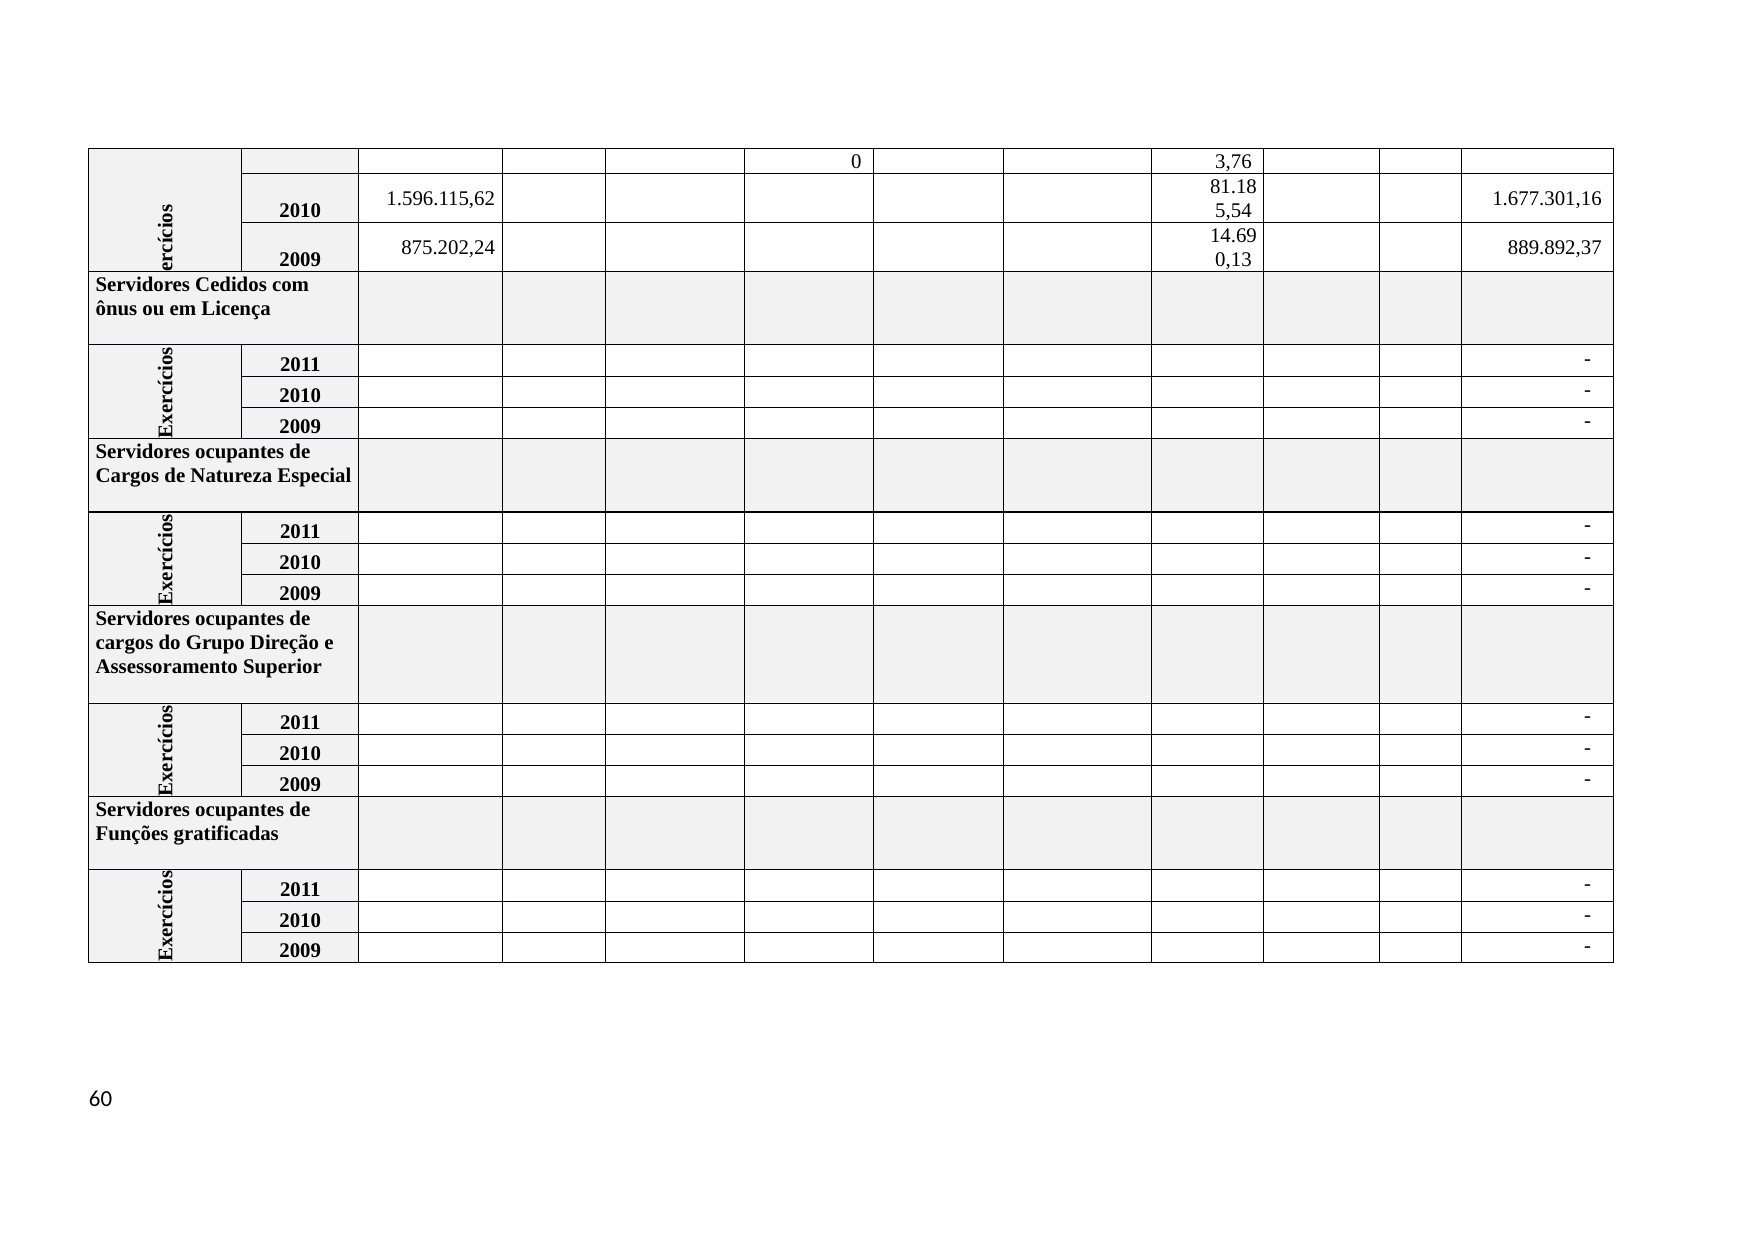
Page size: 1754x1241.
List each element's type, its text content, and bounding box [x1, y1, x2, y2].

table_cell [1380, 223, 1461, 271]
table_cell [359, 704, 502, 734]
table_cell [1004, 735, 1151, 765]
table_cell [606, 606, 744, 702]
table_cell [503, 149, 605, 173]
table_cell [1462, 149, 1613, 173]
table_cell [1264, 575, 1379, 605]
table_cell [606, 513, 744, 543]
table_cell [1380, 902, 1461, 932]
table_cell [1264, 345, 1379, 376]
table_cell [1264, 735, 1379, 765]
table_cell [745, 377, 873, 407]
table_cell 2010 [242, 544, 358, 574]
table_cell [503, 544, 605, 574]
table_cell [745, 575, 873, 605]
table_cell [1380, 513, 1461, 543]
table_cell [1380, 408, 1461, 438]
table_cell [503, 272, 605, 344]
table_cell 2009 [242, 575, 358, 605]
table_cell [1004, 377, 1151, 407]
table_cell [745, 513, 873, 543]
table_cell Servidores ocupantes de cargos do Grupo Direção e Assessoramento Superior [89, 606, 358, 702]
table_cell 2011 [242, 513, 358, 543]
table_cell [1004, 575, 1151, 605]
table_cell [1380, 933, 1461, 962]
table_cell [503, 797, 605, 869]
table_cell [1462, 272, 1613, 344]
table_cell [359, 439, 502, 511]
table_cell [606, 439, 744, 511]
table_cell Servidores ocupantes de Funções gratificadas [89, 797, 358, 869]
table_cell [359, 544, 502, 574]
table_cell [745, 704, 873, 734]
table_cell [1004, 408, 1151, 438]
table_cell [874, 377, 1003, 407]
table_cell 2009 [242, 408, 358, 438]
table_cell Servidores ocupantes de Cargos de Natureza Especial [89, 439, 358, 511]
table_cell [1004, 766, 1151, 796]
table_cell [1152, 933, 1263, 962]
table_cell - [1462, 544, 1613, 574]
table_cell [1380, 439, 1461, 511]
table_cell 1.677.301,16 [1462, 174, 1613, 222]
table_cell 14.690,13 [1152, 223, 1263, 271]
table_cell - [1462, 902, 1613, 932]
table_cell [745, 870, 873, 901]
table_cell [606, 345, 744, 376]
table_cell [874, 735, 1003, 765]
table_cell [1152, 408, 1263, 438]
table_cell [874, 797, 1003, 869]
table_cell [1152, 575, 1263, 605]
table_cell [874, 870, 1003, 901]
table_cell 2011 [242, 704, 358, 734]
table_cell [1380, 575, 1461, 605]
table_cell [1264, 902, 1379, 932]
table_cell [1380, 544, 1461, 574]
table_cell [606, 735, 744, 765]
table_cell [503, 174, 605, 222]
table_cell [874, 606, 1003, 702]
table_cell [1152, 797, 1263, 869]
table_cell [606, 408, 744, 438]
table_cell [874, 766, 1003, 796]
table_cell - [1462, 345, 1613, 376]
table_cell [1004, 272, 1151, 344]
table_cell [1152, 902, 1263, 932]
table_cell - [1462, 735, 1613, 765]
table_cell [359, 408, 502, 438]
table_cell [503, 735, 605, 765]
table_cell 1.596.115,62 [359, 174, 502, 222]
table_cell [874, 149, 1003, 173]
table_cell [874, 902, 1003, 932]
table_cell [1264, 272, 1379, 344]
table_cell 2010 [242, 174, 358, 222]
table_cell [1152, 272, 1263, 344]
table_cell [1152, 377, 1263, 407]
table_cell [1152, 439, 1263, 511]
table_cell [1004, 513, 1151, 543]
table_cell [745, 272, 873, 344]
table_cell 2009 [242, 766, 358, 796]
table_cell [1380, 272, 1461, 344]
table_cell [1380, 174, 1461, 222]
table_cell [606, 870, 744, 901]
table_cell [745, 797, 873, 869]
table_cell - [1462, 704, 1613, 734]
table_cell [745, 766, 873, 796]
table_cell [1264, 704, 1379, 734]
table_cell [1264, 149, 1379, 173]
table_cell [1004, 544, 1151, 574]
table_cell [1264, 544, 1379, 574]
table_cell [1380, 797, 1461, 869]
table_cell [1004, 902, 1151, 932]
table_cell [1152, 870, 1263, 901]
table_cell [1462, 797, 1613, 869]
table_cell [1152, 766, 1263, 796]
table_cell [1380, 345, 1461, 376]
table_cell [503, 870, 605, 901]
table_cell [606, 223, 744, 271]
table_cell [1264, 377, 1379, 407]
table_cell ercícios [89, 149, 241, 271]
table_cell [359, 345, 502, 376]
table_cell [1264, 766, 1379, 796]
table_cell [745, 606, 873, 702]
table_cell [606, 797, 744, 869]
table_cell [745, 735, 873, 765]
table_cell [606, 575, 744, 605]
table_cell [874, 174, 1003, 222]
table_cell [1380, 704, 1461, 734]
table_cell 0 [745, 149, 873, 173]
table_cell [1152, 513, 1263, 543]
table_cell [1380, 149, 1461, 173]
table_cell [874, 272, 1003, 344]
table_cell [1004, 870, 1151, 901]
table_cell [745, 933, 873, 962]
table_cell - [1462, 408, 1613, 438]
table_cell [1152, 345, 1263, 376]
table_cell [1004, 149, 1151, 173]
table_cell 2010 [242, 902, 358, 932]
table_cell [606, 377, 744, 407]
table_cell [359, 902, 502, 932]
table_cell [1152, 606, 1263, 702]
table_cell [606, 544, 744, 574]
table_cell 3,76 [1152, 149, 1263, 173]
table_cell [745, 902, 873, 932]
table_cell [874, 933, 1003, 962]
table_cell 2010 [242, 735, 358, 765]
table_cell [503, 704, 605, 734]
table_cell [359, 149, 502, 173]
table_cell [1152, 704, 1263, 734]
table_cell 2009 [242, 223, 358, 271]
table_cell [503, 408, 605, 438]
table_cell 2011 [242, 870, 358, 901]
table_cell [874, 223, 1003, 271]
table_cell [874, 575, 1003, 605]
table_cell [1264, 933, 1379, 962]
table_cell [1004, 606, 1151, 702]
table_cell [606, 149, 744, 173]
table_cell Exercícios [89, 704, 241, 796]
table_cell [1264, 223, 1379, 271]
table_cell [745, 223, 873, 271]
table_cell [606, 704, 744, 734]
table_cell [1380, 735, 1461, 765]
table_cell [874, 439, 1003, 511]
table_cell 2011 [242, 345, 358, 376]
table_cell [1380, 606, 1461, 702]
table_cell [503, 902, 605, 932]
table_cell [1462, 606, 1613, 702]
table_cell [745, 345, 873, 376]
table_cell [1004, 223, 1151, 271]
table_cell [606, 933, 744, 962]
table_cell [242, 149, 358, 173]
table_cell [606, 902, 744, 932]
table_cell Exercícios [89, 513, 241, 605]
table_cell - [1462, 513, 1613, 543]
table_cell [1004, 345, 1151, 376]
table_cell [503, 933, 605, 962]
table_cell [1462, 439, 1613, 511]
table_cell [359, 575, 502, 605]
table_cell 81.185,54 [1152, 174, 1263, 222]
table_cell [874, 704, 1003, 734]
table_cell [503, 606, 605, 702]
table_cell [1004, 174, 1151, 222]
table_cell [874, 345, 1003, 376]
table_cell - [1462, 377, 1613, 407]
table_cell [503, 345, 605, 376]
table_cell 889.892,37 [1462, 223, 1613, 271]
table_cell [359, 606, 502, 702]
table_cell [1004, 797, 1151, 869]
table_cell [1152, 735, 1263, 765]
table_cell [359, 272, 502, 344]
table_cell 875.202,24 [359, 223, 502, 271]
table_cell Exercícios [89, 870, 241, 962]
table_cell [1264, 439, 1379, 511]
table_cell [606, 174, 744, 222]
table_cell [1004, 933, 1151, 962]
table_cell - [1462, 870, 1613, 901]
table_cell - [1462, 575, 1613, 605]
table_cell - [1462, 766, 1613, 796]
table_cell [359, 377, 502, 407]
table_cell 2010 [242, 377, 358, 407]
table_cell [1264, 870, 1379, 901]
table_cell [745, 408, 873, 438]
table_cell [503, 513, 605, 543]
table_cell [1380, 766, 1461, 796]
table_cell [503, 766, 605, 796]
table_cell [745, 174, 873, 222]
table_cell Servidores Cedidos com ônus ou em Licença [89, 272, 358, 344]
table_cell [359, 870, 502, 901]
table_cell [359, 513, 502, 543]
table_cell [1380, 870, 1461, 901]
table_cell [1004, 704, 1151, 734]
table_cell [359, 735, 502, 765]
table_cell [745, 439, 873, 511]
table_cell [606, 272, 744, 344]
table_cell [1264, 513, 1379, 543]
table_cell [874, 544, 1003, 574]
table_cell [1264, 408, 1379, 438]
table_cell 2009 [242, 933, 358, 962]
table_cell [503, 377, 605, 407]
table_cell [1004, 439, 1151, 511]
table_cell [503, 575, 605, 605]
table_cell Exercícios [89, 345, 241, 438]
table_cell [745, 544, 873, 574]
table_cell [1380, 377, 1461, 407]
table_cell [359, 933, 502, 962]
table_cell [874, 513, 1003, 543]
table_cell [1264, 174, 1379, 222]
table_cell [503, 439, 605, 511]
table_cell [1152, 544, 1263, 574]
table_cell [606, 766, 744, 796]
table_cell - [1462, 933, 1613, 962]
table_cell [1264, 606, 1379, 702]
table_cell [1264, 797, 1379, 869]
table_cell [874, 408, 1003, 438]
table_cell [359, 797, 502, 869]
table_cell [359, 766, 502, 796]
table_cell [503, 223, 605, 271]
